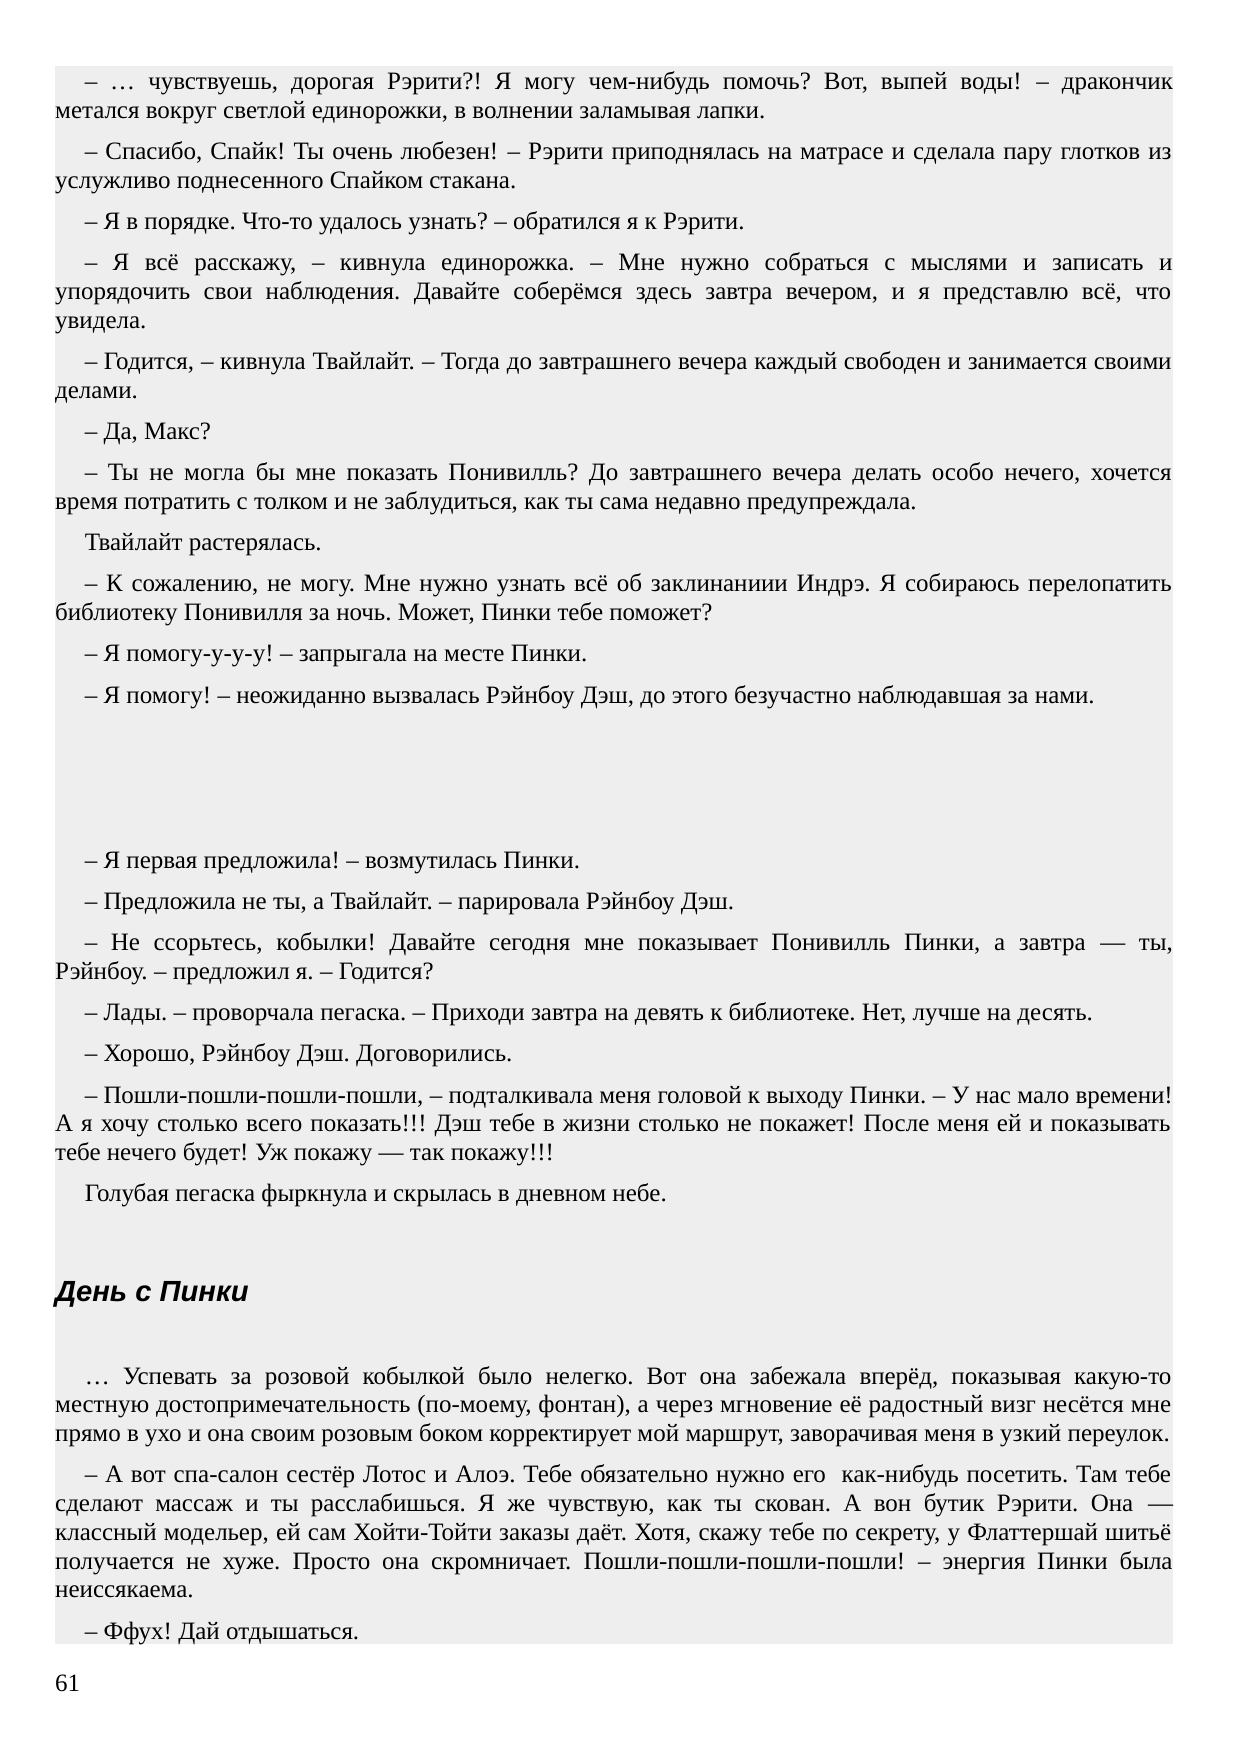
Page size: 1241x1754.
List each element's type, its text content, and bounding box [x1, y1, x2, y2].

text – Я помогу! – неожиданно вызвалась Рэйнбоу Дэш, до этого безучастно наблюдавшая за нами. [55, 680, 1173, 708]
text … Успевать за розовой кобылкой было нелегко. Вот она забежала вперёд, показывая какую-то местную достопримечательность (по-моему, фонтан), а через мгновение её радостный визг несётся мне прямо в ухо и она своим розовым боком корректирует мой маршрут, заворачивая меня в узкий переулок. [55, 1361, 1173, 1447]
subtitle День с Пинки [55, 1273, 1173, 1307]
text – А вот спа-салон сестёр Лотос и Алоэ. Тебе обязательно нужно его как-нибудь посетить. Там тебе сделают массаж и ты расслабишься. Я же чувствую, как ты скован. А вон бутик Рэрити. Она — классный модельер, ей сам Хойти-Тойти заказы даёт. Хотя, скажу тебе по секрету, у Флаттершай шитьё получается не хуже. Просто она скромничает. Пошли-пошли-пошли-пошли! – энергия Пинки была неиссякаема. [55, 1459, 1173, 1603]
text – … чувствуешь, дорогая Рэрити?! Я могу чем-нибудь помочь? Вот, выпей воды! – дракончик метался вокруг светлой единорожки, в волнении заламывая лапки. [55, 66, 1173, 123]
text Твайлайт растерялась. [55, 527, 1173, 556]
text – Предложила не ты, а Твайлайт. – парировала Рэйнбоу Дэш. [55, 886, 1173, 915]
text – Я всё расскажу, – кивнула единорожка. – Мне нужно собраться с мыслями и записать и упорядочить свои наблюдения. Давайте соберёмся здесь завтра вечером, и я представлю всё, что увидела. [55, 247, 1173, 333]
text – Ты не могла бы мне показать Понивилль? До завтрашнего вечера делать особо нечего, хочется время потратить с толком и не заблудиться, как ты сама недавно предупреждала. [55, 457, 1173, 515]
text – Ффух! Дай отдышаться. [55, 1616, 1173, 1644]
text – Лады. – проворчала пегаска. – Приходи завтра на девять к библиотеке. Нет, лучше на десять. [55, 997, 1173, 1026]
text Голубая пегаска фыркнула и скрылась в дневном небе. [55, 1178, 1173, 1207]
text – Я в порядке. Что-то удалось узнать? – обратился я к Рэрити. [55, 206, 1173, 235]
text – К сожалению, не могу. Мне нужно узнать всё об заклинаниии Индрэ. Я собираюсь перелопатить библиотеку Понивилля за ночь. Может, Пинки тебе поможет? [55, 568, 1173, 626]
text – Спасибо, Спайк! Ты очень любезен! – Рэрити приподнялась на матрасе и сделала пару глотков из услужливо поднесенного Спайком стакана. [55, 136, 1173, 193]
text – Я помогу-у-у-у! – запрыгала на месте Пинки. [55, 638, 1173, 667]
text – Годится, – кивнула Твайлайт. – Тогда до завтрашнего вечера каждый свободен и занимается своими делами. [55, 346, 1173, 403]
text – Да, Макс? [55, 416, 1173, 445]
text – Я первая предложила! – возмутилась Пинки. [55, 845, 1173, 873]
text – Пошли-пошли-пошли-пошли, – подталкивала меня головой к выходу Пинки. – У нас мало времени! А я хочу столько всего показать!!! Дэш тебе в жизни столько не покажет! После меня ей и показывать тебе нечего будет! Уж покажу — так покажу!!! [55, 1080, 1173, 1166]
text – Не ссорьтесь, кобылки! Давайте сегодня мне показывает Понивилль Пинки, а завтра — ты, Рэйнбоу. – предложил я. – Годится? [55, 927, 1173, 985]
text – Хорошо, Рэйнбоу Дэш. Договорились. [55, 1038, 1173, 1067]
